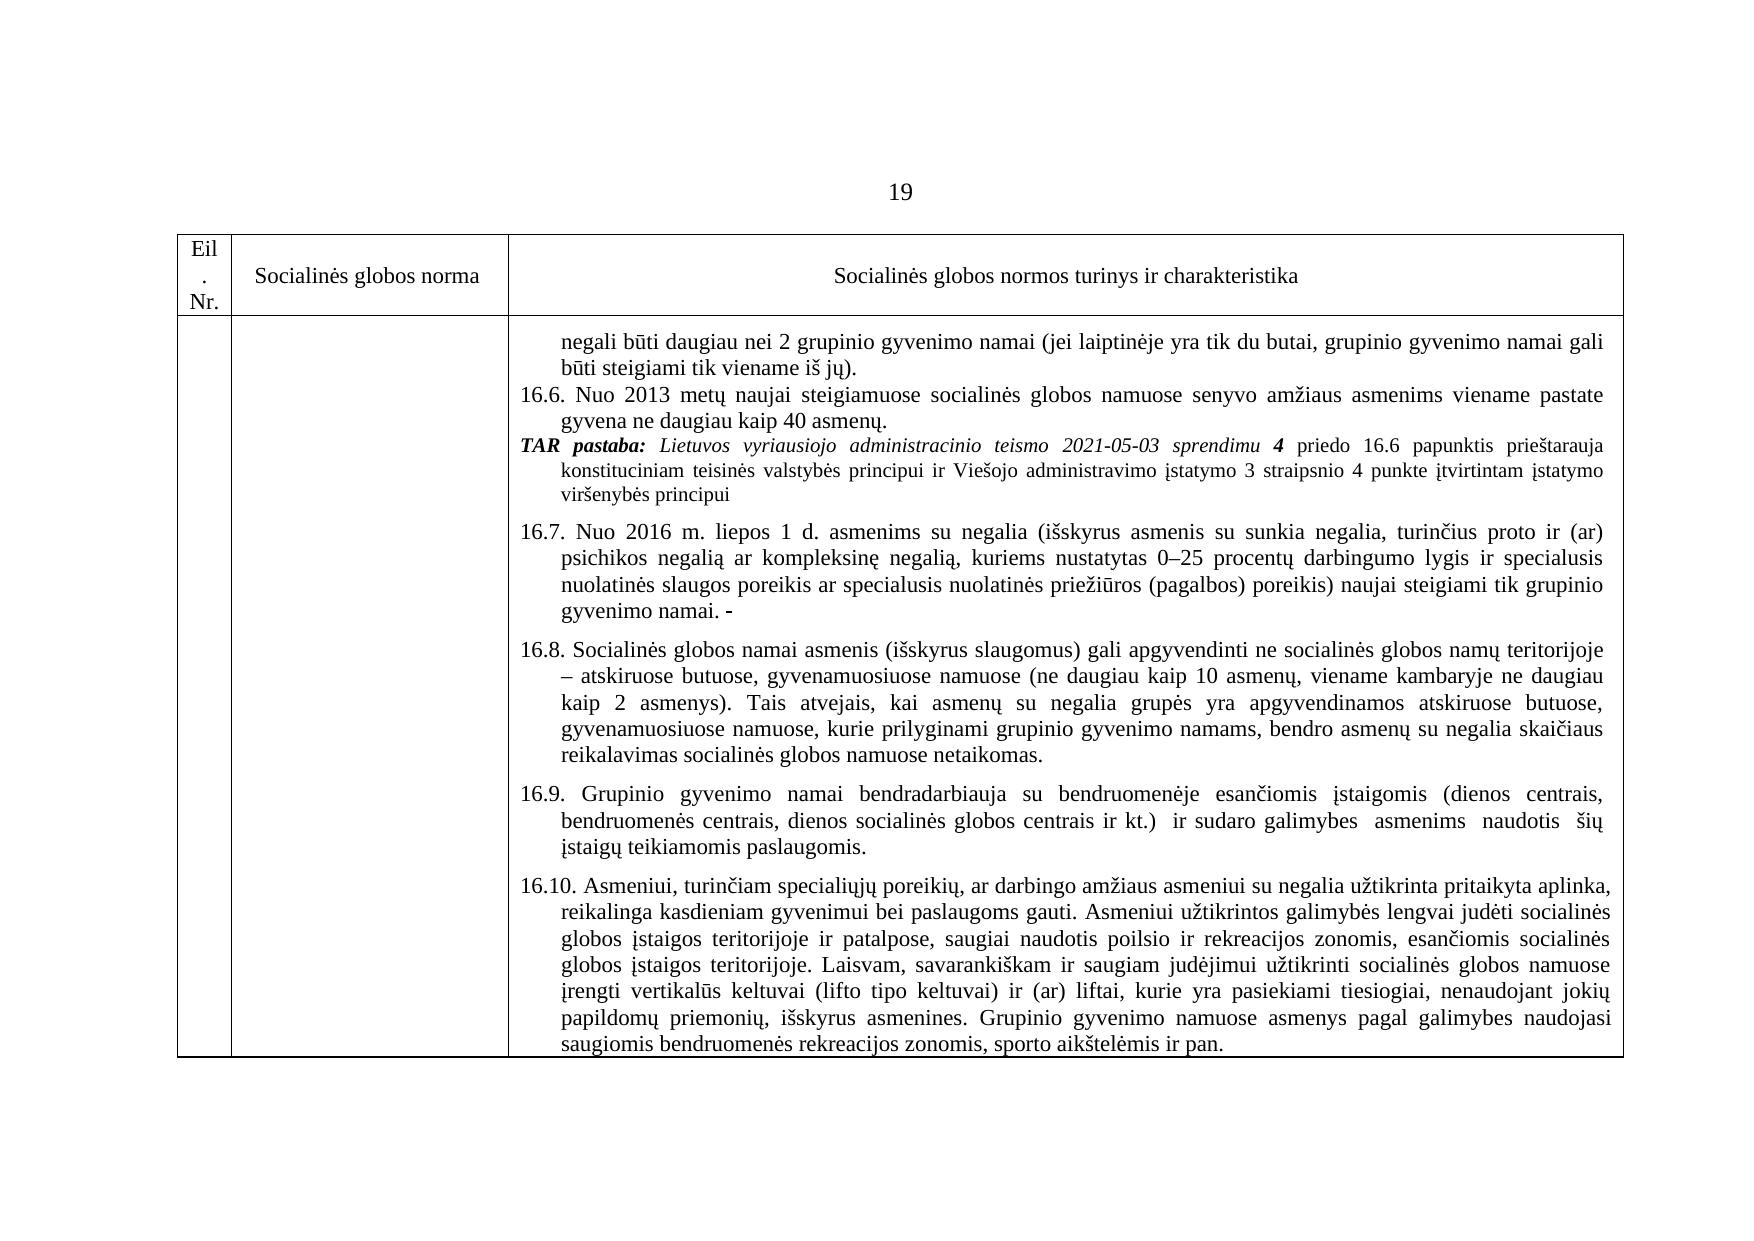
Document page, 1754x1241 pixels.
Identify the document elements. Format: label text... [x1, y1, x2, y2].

table_header Socialinės globos normos turinys ir charakteristika [509, 235, 1623, 314]
table_cell negali būti daugiau nei 2 grupinio gyvenimo namai (jei laiptinėje yra tik du butai, grupinio gyvenimo namai gali būti steigiami tik viename iš jų). 16.6. Nuo 2013 metų naujai steigiamuose socialinės globos namuose senyvo amžiaus asmenims viename pastate gyvena ne daugiau kaip 40 asmenų. TAR pastaba: Lietuvos vyriausiojo administracinio teismo 2021-05-03 sprendimu 4 priedo 16.6 papunktis prieštarauja konstituciniam teisinės valstybės principui ir Viešojo administravimo įstatymo 3 straipsnio 4 punkte įtvirtintam įstatymo viršenybės principui 16.7. Nuo 2016 m. liepos 1 d. asmenims su negalia (išskyrus asmenis su sunkia negalia, turinčius proto ir (ar) psichikos negalią ar kompleksinę negalią, kuriems nustatytas 0–25 procentų darbingumo lygis ir specialusis nuolatinės slaugos poreikis ar specialusis nuolatinės priežiūros (pagalbos) poreikis) naujai steigiami tik grupinio gyvenimo namai. 16.8. Socialinės globos namai asmenis (išskyrus slaugomus) gali apgyvendinti ne socialinės globos namų teritorijoje – atskiruose butuose, gyvenamuosiuose namuose (ne daugiau kaip 10 asmenų, viename kambaryje ne daugiau kaip 2 asmenys). Tais atvejais, kai asmenų su negalia grupės yra apgyvendinamos atskiruose butuose, gyvenamuosiuose namuose, kurie prilyginami grupinio gyvenimo namams, bendro asmenų su negalia skaičiaus reikalavimas socialinės globos namuose netaikomas. 16.9. Grupinio gyvenimo namai bendradarbiauja su bendruomenėje esančiomis įstaigomis (dienos centrais, bendruomenės centrais, dienos socialinės globos centrais ir kt.) ir sudaro galimybes asmenims naudotis šių įstaigų teikiamomis paslaugomis. 16.10. Asmeniui, turinčiam specialiųjų poreikių, ar darbingo amžiaus asmeniui su negalia užtikrinta pritaikyta aplinka, reikalinga kasdieniam gyvenimui bei paslaugoms gauti. Asmeniui užtikrintos galimybės lengvai judėti socialinės globos įstaigos teritorijoje ir patalpose, saugiai naudotis poilsio ir rekreacijos zonomis, esančiomis socialinės globos įstaigos teritorijoje. Laisvam, savarankiškam ir saugiam judėjimui užtikrinti socialinės globos namuose įrengti vertikalūs keltuvai (lifto tipo keltuvai) ir (ar) liftai, kurie yra pasiekiami tiesiogiai, nenaudojant jokių papildomų priemonių, išskyrus asmenines. Grupinio gyvenimo namuose asmenys pagal galimybes naudojasi saugiomis bendruomenės rekreacijos zonomis, sporto aikštelėmis ir pan. [509, 316, 1623, 1056]
table_header Socialinės globos norma [232, 235, 508, 314]
table_header Eil. Nr. [178, 235, 231, 314]
table_cell [232, 316, 508, 1056]
table_cell [178, 316, 231, 1056]
